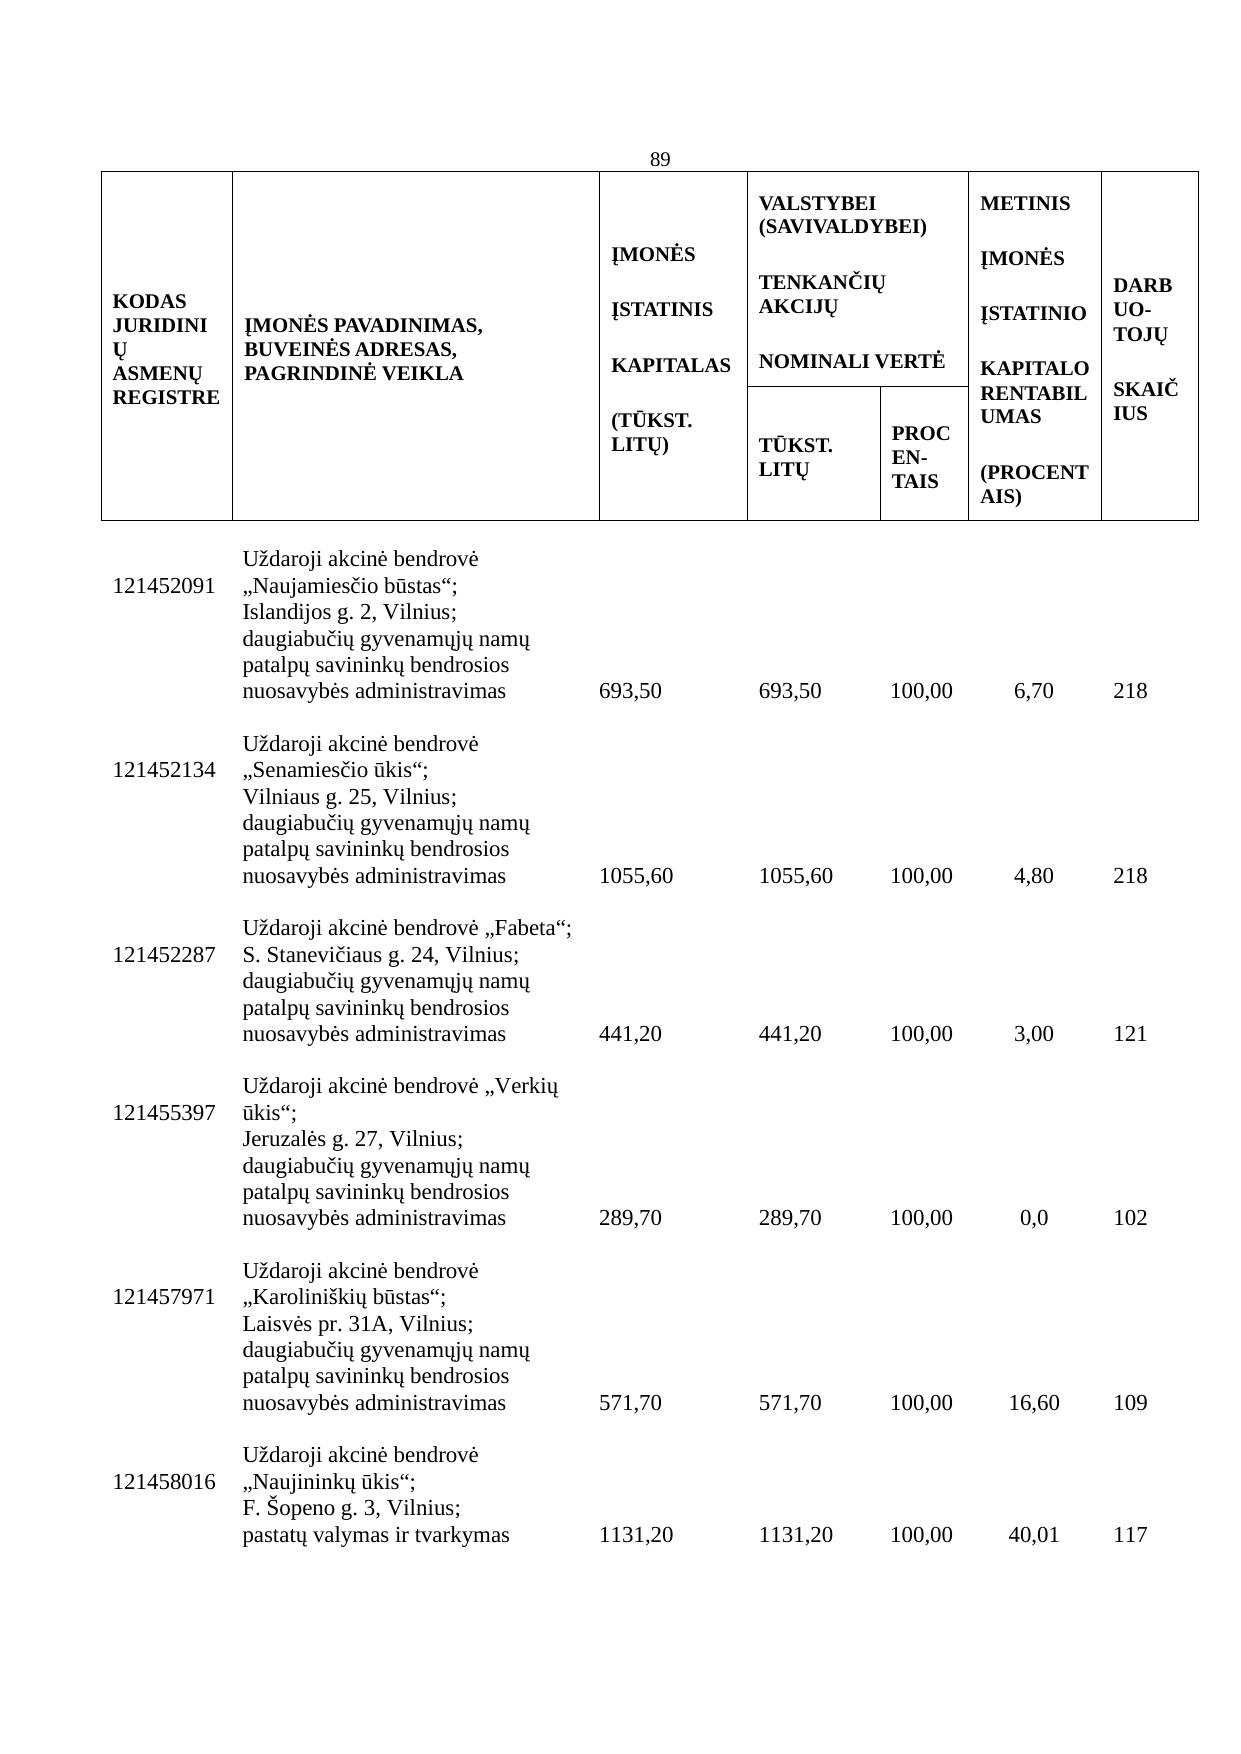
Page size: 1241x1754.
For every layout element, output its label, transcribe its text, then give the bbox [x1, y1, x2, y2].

table_cell 121452134 [101, 730, 231, 888]
table_cell 40,01 [966, 1442, 1102, 1547]
table_cell Uždaroji akcinė bendrovė „Senamiesčio ūkis“; Vilniaus g. 25, Vilnius; daugiabučių gyvenamųjų namų patalpų savininkų bendrosios nuosavybės administravimas [231, 730, 588, 888]
table_cell 1131,20 [588, 1442, 747, 1547]
table_cell 571,70 [588, 1257, 747, 1415]
table_cell 117 [1102, 1442, 1198, 1547]
table_cell [101, 704, 1198, 730]
table_cell [101, 1547, 1198, 1573]
table_cell 102 [1102, 1073, 1198, 1231]
table_cell 100,00 [879, 730, 966, 888]
table_cell 100,00 [879, 915, 966, 1046]
table_cell 100,00 [879, 546, 966, 704]
table_cell 218 [1102, 546, 1198, 704]
table_cell 1055,60 [748, 730, 879, 888]
table_cell 121458016 [101, 1442, 231, 1547]
table_cell 693,50 [588, 546, 747, 704]
table_cell 121455397 [101, 1073, 231, 1231]
table_cell 3,00 [966, 915, 1102, 1046]
table_cell [101, 888, 1198, 914]
table_cell 218 [1102, 730, 1198, 888]
table_cell Uždaroji akcinė bendrovė „Fabeta“; S. Stanevičiaus g. 24, Vilnius; daugiabučių gyvenamųjų namų patalpų savininkų bendrosios nuosavybės administravimas [231, 915, 588, 1046]
table_cell 0,0 [966, 1073, 1102, 1231]
table_cell 6,70 [966, 546, 1102, 704]
table_cell 121 [1102, 915, 1198, 1046]
table_cell 100,00 [879, 1442, 966, 1547]
table_cell [101, 1046, 1198, 1073]
table_cell 100,00 [879, 1073, 966, 1231]
table_cell 16,60 [966, 1257, 1102, 1415]
table_cell 441,20 [588, 915, 747, 1046]
table_cell 100,00 [879, 1257, 966, 1415]
table_cell 441,20 [748, 915, 879, 1046]
table_cell Uždaroji akcinė bendrovė „Verkių ūkis“; Jeruzalės g. 27, Vilnius; daugiabučių gyvenamųjų namų patalpų savininkų bendrosios nuosavybės administravimas [231, 1073, 588, 1231]
table_cell 4,80 [966, 730, 1102, 888]
table_cell 571,70 [748, 1257, 879, 1415]
table_cell 289,70 [588, 1073, 747, 1231]
table_cell [101, 1415, 1198, 1442]
table_cell 121457971 [101, 1257, 231, 1415]
table_cell 121452091 [101, 546, 231, 704]
table_cell [101, 1231, 1198, 1257]
table_cell 121452287 [101, 915, 231, 1046]
table_cell Uždaroji akcinė bendrovė „Naujininkų ūkis“; F. Šopeno g. 3, Vilnius; pastatų valymas ir tvarkymas [231, 1442, 588, 1547]
table_cell Uždaroji akcinė bendrovė „Naujamiesčio būstas“; Islandijos g. 2, Vilnius; daugiabučių gyvenamųjų namų patalpų savininkų bendrosios nuosavybės administravimas [231, 546, 588, 704]
table_cell 289,70 [748, 1073, 879, 1231]
table_cell 109 [1102, 1257, 1198, 1415]
table_cell Uždaroji akcinė bendrovė „Karoliniškių būstas“; Laisvės pr. 31A, Vilnius; daugiabučių gyvenamųjų namų patalpų savininkų bendrosios nuosavybės administravimas [231, 1257, 588, 1415]
table_cell 693,50 [748, 546, 879, 704]
table_cell 1055,60 [588, 730, 747, 888]
table_cell 1131,20 [748, 1442, 879, 1547]
